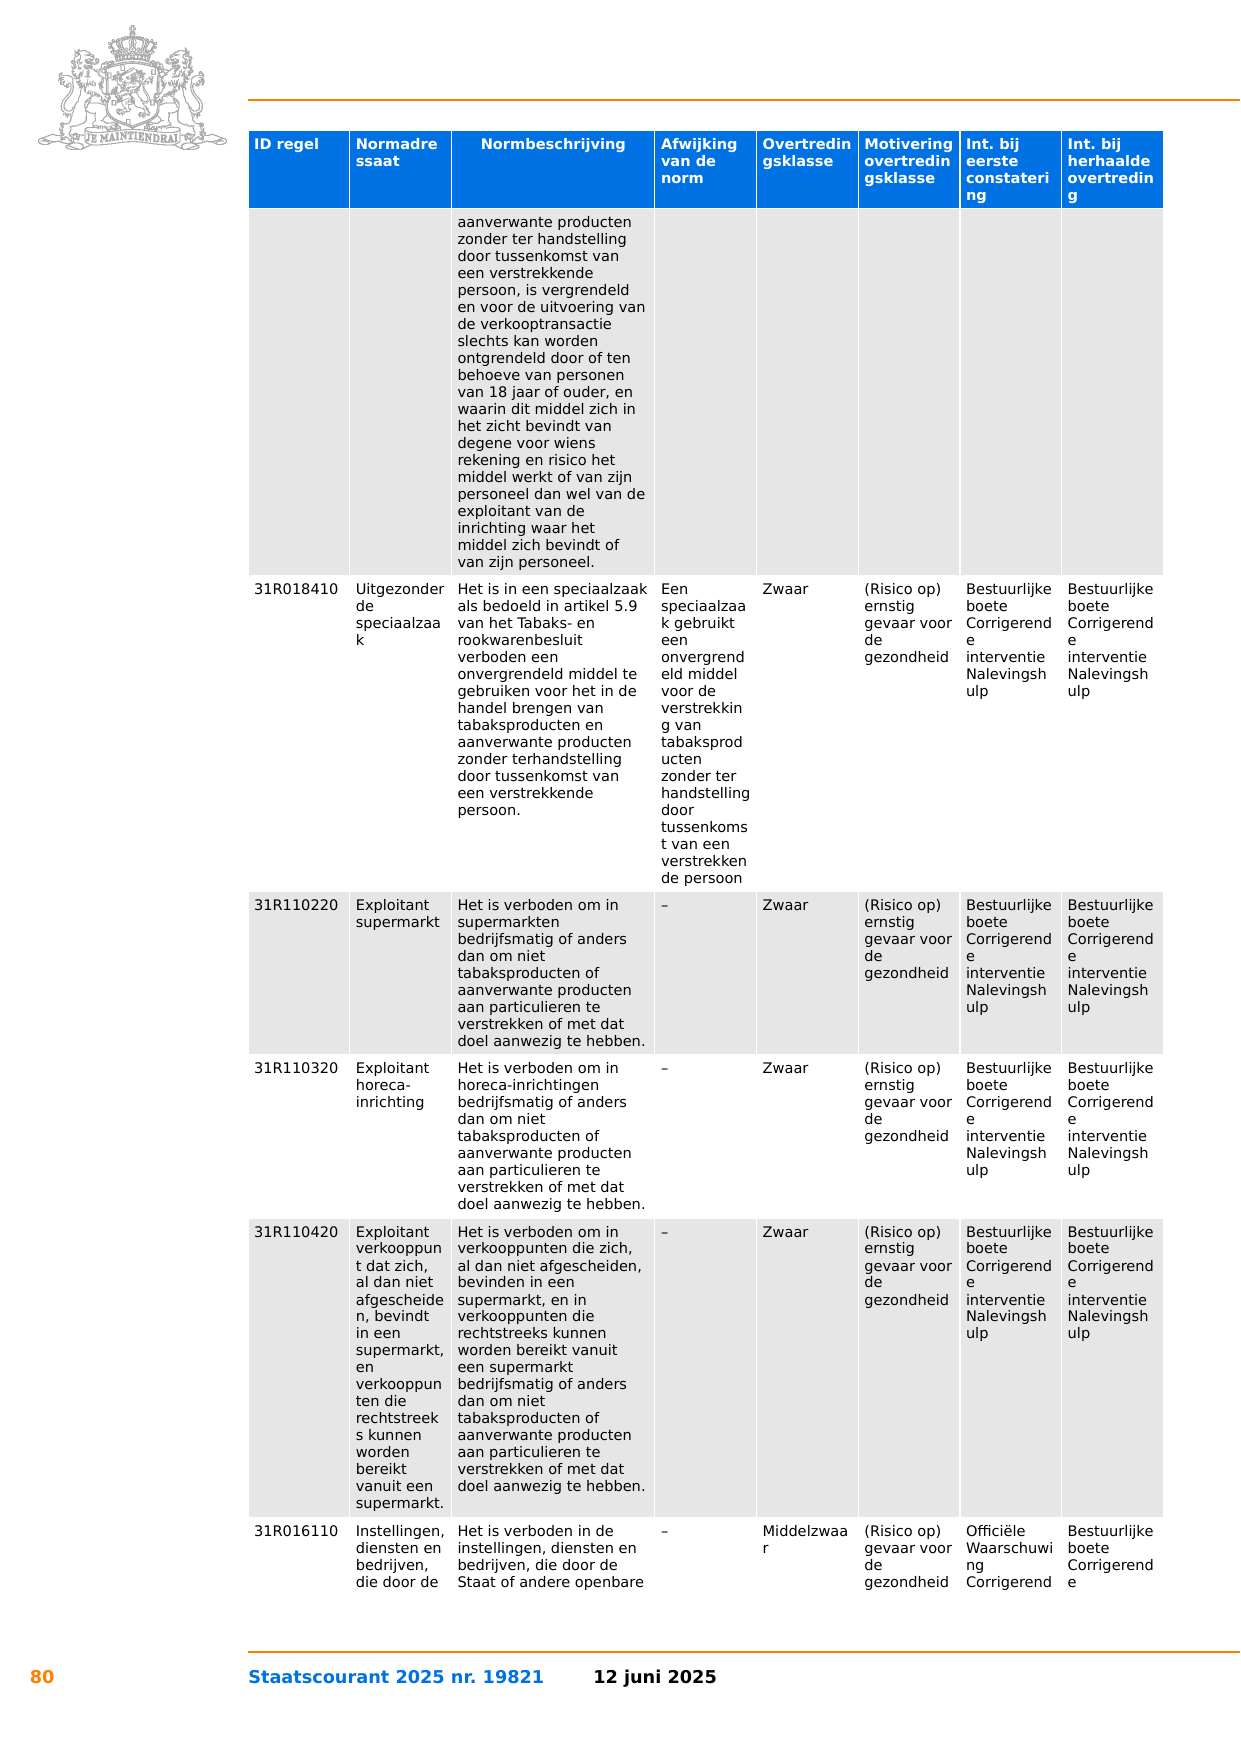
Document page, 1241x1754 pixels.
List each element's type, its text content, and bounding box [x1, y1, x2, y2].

table_header Afwijking van de norm [655, 131, 756, 208]
table_header ID regel [249, 131, 349, 208]
table_cell [757, 209, 858, 575]
table_cell – [655, 1518, 756, 1595]
table_cell Bestuurlijke boete Corrigerende interventie Nalevingshulp [961, 1056, 1061, 1218]
table_cell Bestuurlijke boete Corrigerende interventie Nalevingshulp [1062, 1219, 1163, 1517]
table_cell 31R110320 [249, 1056, 349, 1218]
picture [38, 25, 227, 150]
table_cell aanverwante producten zonder ter handstelling door tussenkomst van een verstrekkende persoon, is vergrendeld en voor de uitvoering van de verkooptransactie slechts kan worden ontgrendeld door of ten behoeve van personen van 18 jaar of ouder, en waarin dit middel zich in het zicht bevindt van degene voor wiens rekening en risico het middel werkt of van zijn personeel dan wel van de exploitant van de inrichting waar het middel zich bevindt of van zijn personeel. [452, 209, 654, 575]
table_cell Zwaar [757, 1056, 858, 1218]
table_cell [249, 209, 349, 575]
table_cell – [655, 1219, 756, 1517]
table_cell 31R018410 [249, 576, 349, 891]
table_cell [859, 209, 959, 575]
table_cell – [655, 892, 756, 1054]
table_cell Exploitant supermarkt [350, 892, 451, 1054]
table_cell 31R016110 [249, 1518, 349, 1595]
table_header Motivering overtredingsklasse [859, 131, 959, 208]
table_cell Bestuurlijke boete Corrigerende interventie Nalevingshulp [961, 576, 1061, 891]
table_cell (Risico op) ernstig gevaar voor de gezondheid [859, 1219, 959, 1517]
table_cell Bestuurlijke boete Corrigerende interventie Nalevingshulp [1062, 1056, 1163, 1218]
table_cell Een speciaalzaak gebruikt een onvergrendeld middel voor de verstrekking van tabaksproducten zonder ter handstelling door tussenkomst van een verstrekkende persoon [655, 576, 756, 891]
table_cell 31R110420 [249, 1219, 349, 1517]
table_cell Uitgezonderde speciaalzaak [350, 576, 451, 891]
table_cell Het is verboden in de instellingen, diensten en bedrijven, die door de Staat of andere openbare [452, 1518, 654, 1595]
table_cell (Risico op) ernstig gevaar voor de gezondheid [859, 892, 959, 1054]
table_cell Zwaar [757, 1219, 858, 1517]
table_cell [350, 209, 451, 575]
table_cell Zwaar [757, 892, 858, 1054]
table_cell [961, 209, 1061, 575]
table_cell Zwaar [757, 576, 858, 891]
table_cell Bestuurlijke boete Corrigerende interventie Nalevingshulp [961, 892, 1061, 1054]
table_cell (Risico op) gevaar voor de gezondheid [859, 1518, 959, 1595]
table_cell Middelzwaar [757, 1518, 858, 1595]
table_header Int. bij eerste constatering [961, 131, 1061, 208]
table_cell (Risico op) ernstig gevaar voor de gezondheid [859, 1056, 959, 1218]
table_cell – [655, 1056, 756, 1218]
table_cell Het is verboden om in horeca-inrichtingen bedrijfsmatig of anders dan om niet tabaksproducten of aanverwante producten aan particulieren te verstrekken of met dat doel aanwezig te hebben. [452, 1056, 654, 1218]
table_cell Exploitant verkooppunt dat zich, al dan niet afgescheiden, bevindt in een supermarkt, en verkooppunten die rechtstreeks kunnen worden bereikt vanuit een supermarkt. [350, 1219, 451, 1517]
table_cell [655, 209, 756, 575]
table_cell 31R110220 [249, 892, 349, 1054]
table_cell Bestuurlijke boete Corrigerende [1062, 1518, 1163, 1595]
table_cell Bestuurlijke boete Corrigerende interventie Nalevingshulp [961, 1219, 1061, 1517]
table_cell Het is verboden om in supermarkten bedrijfsmatig of anders dan om niet tabaksproducten of aanverwante producten aan particulieren te verstrekken of met dat doel aanwezig te hebben. [452, 892, 654, 1054]
table_cell Exploitant horeca-inrichting [350, 1056, 451, 1218]
table_cell [1062, 209, 1163, 575]
table_cell Bestuurlijke boete Corrigerende interventie Nalevingshulp [1062, 576, 1163, 891]
table_cell Het is in een speciaalzaak als bedoeld in artikel 5.9 van het Tabaks- en rookwarenbesluit verboden een onvergrendeld middel te gebruiken voor het in de handel brengen van tabaksproducten en aanverwante producten zonder terhandstelling door tussenkomst van een verstrekkende persoon. [452, 576, 654, 891]
table_header Overtredingsklasse [757, 131, 858, 208]
table_cell Het is verboden om in verkooppunten die zich, al dan niet afgescheiden, bevinden in een supermarkt, en in verkooppunten die rechtstreeks kunnen worden bereikt vanuit een supermarkt bedrijfsmatig of anders dan om niet tabaksproducten of aanverwante producten aan particulieren te verstrekken of met dat doel aanwezig te hebben. [452, 1219, 654, 1517]
table_cell Instellingen, diensten en bedrijven, die door de [350, 1518, 451, 1595]
table_cell Bestuurlijke boete Corrigerende interventie Nalevingshulp [1062, 892, 1163, 1054]
table_header Normbeschrijving [452, 131, 654, 208]
table_cell Officiële Waarschuwing Corrigerend [961, 1518, 1061, 1595]
table_cell (Risico op) ernstig gevaar voor de gezondheid [859, 576, 959, 891]
table_header Int. bij herhaalde overtreding [1062, 131, 1163, 208]
table_header Normadressaat [350, 131, 451, 208]
